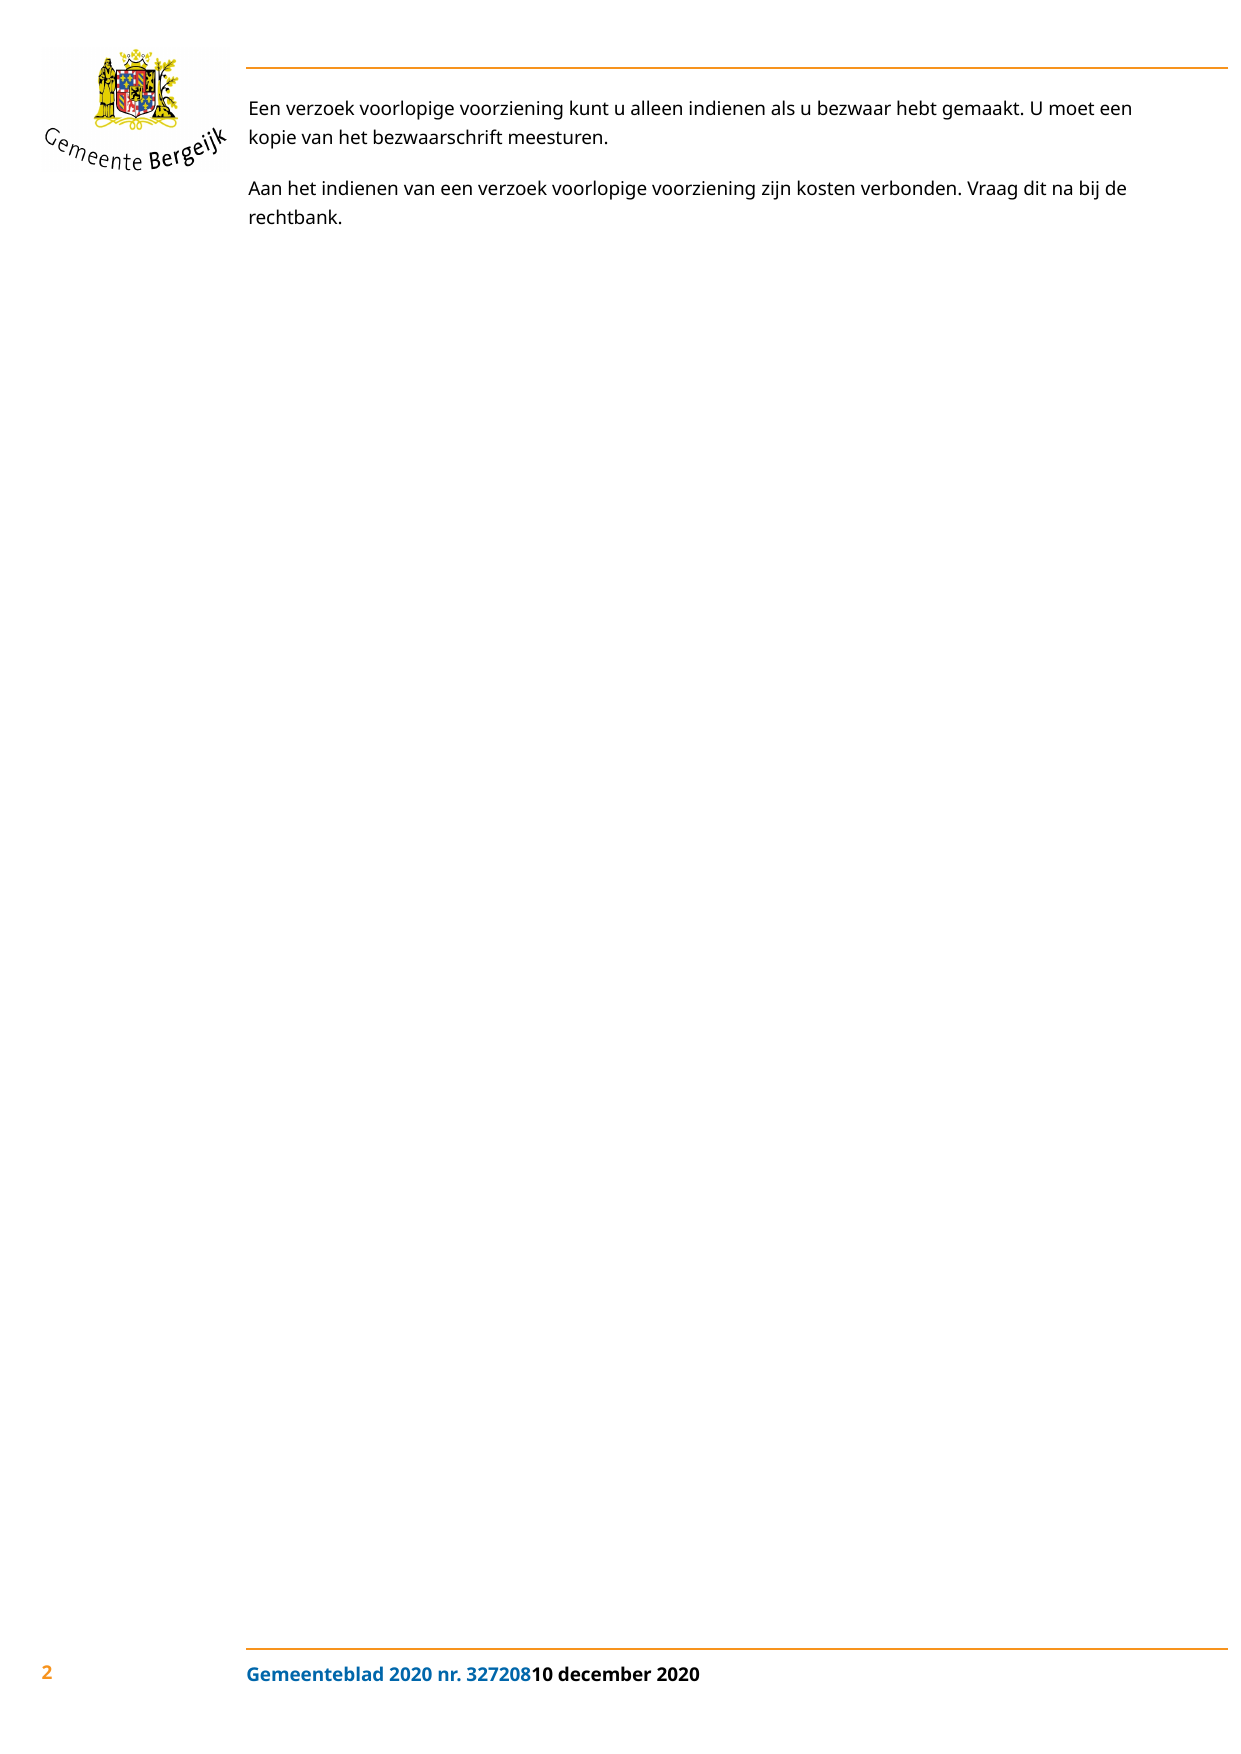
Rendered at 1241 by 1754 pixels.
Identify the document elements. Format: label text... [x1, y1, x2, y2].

text Een verzoek voorlopige voorziening kunt u alleen indienen als u bezwaar hebt gemaakt. U moet een kopie van het bezwaarschrift meesturen. [248, 95, 1152, 150]
picture [41, 47, 231, 172]
text Aan het indienen van een verzoek voorlopige voorziening zijn kosten verbonden. Vraag dit na bij de rechtbank. [248, 175, 1152, 230]
